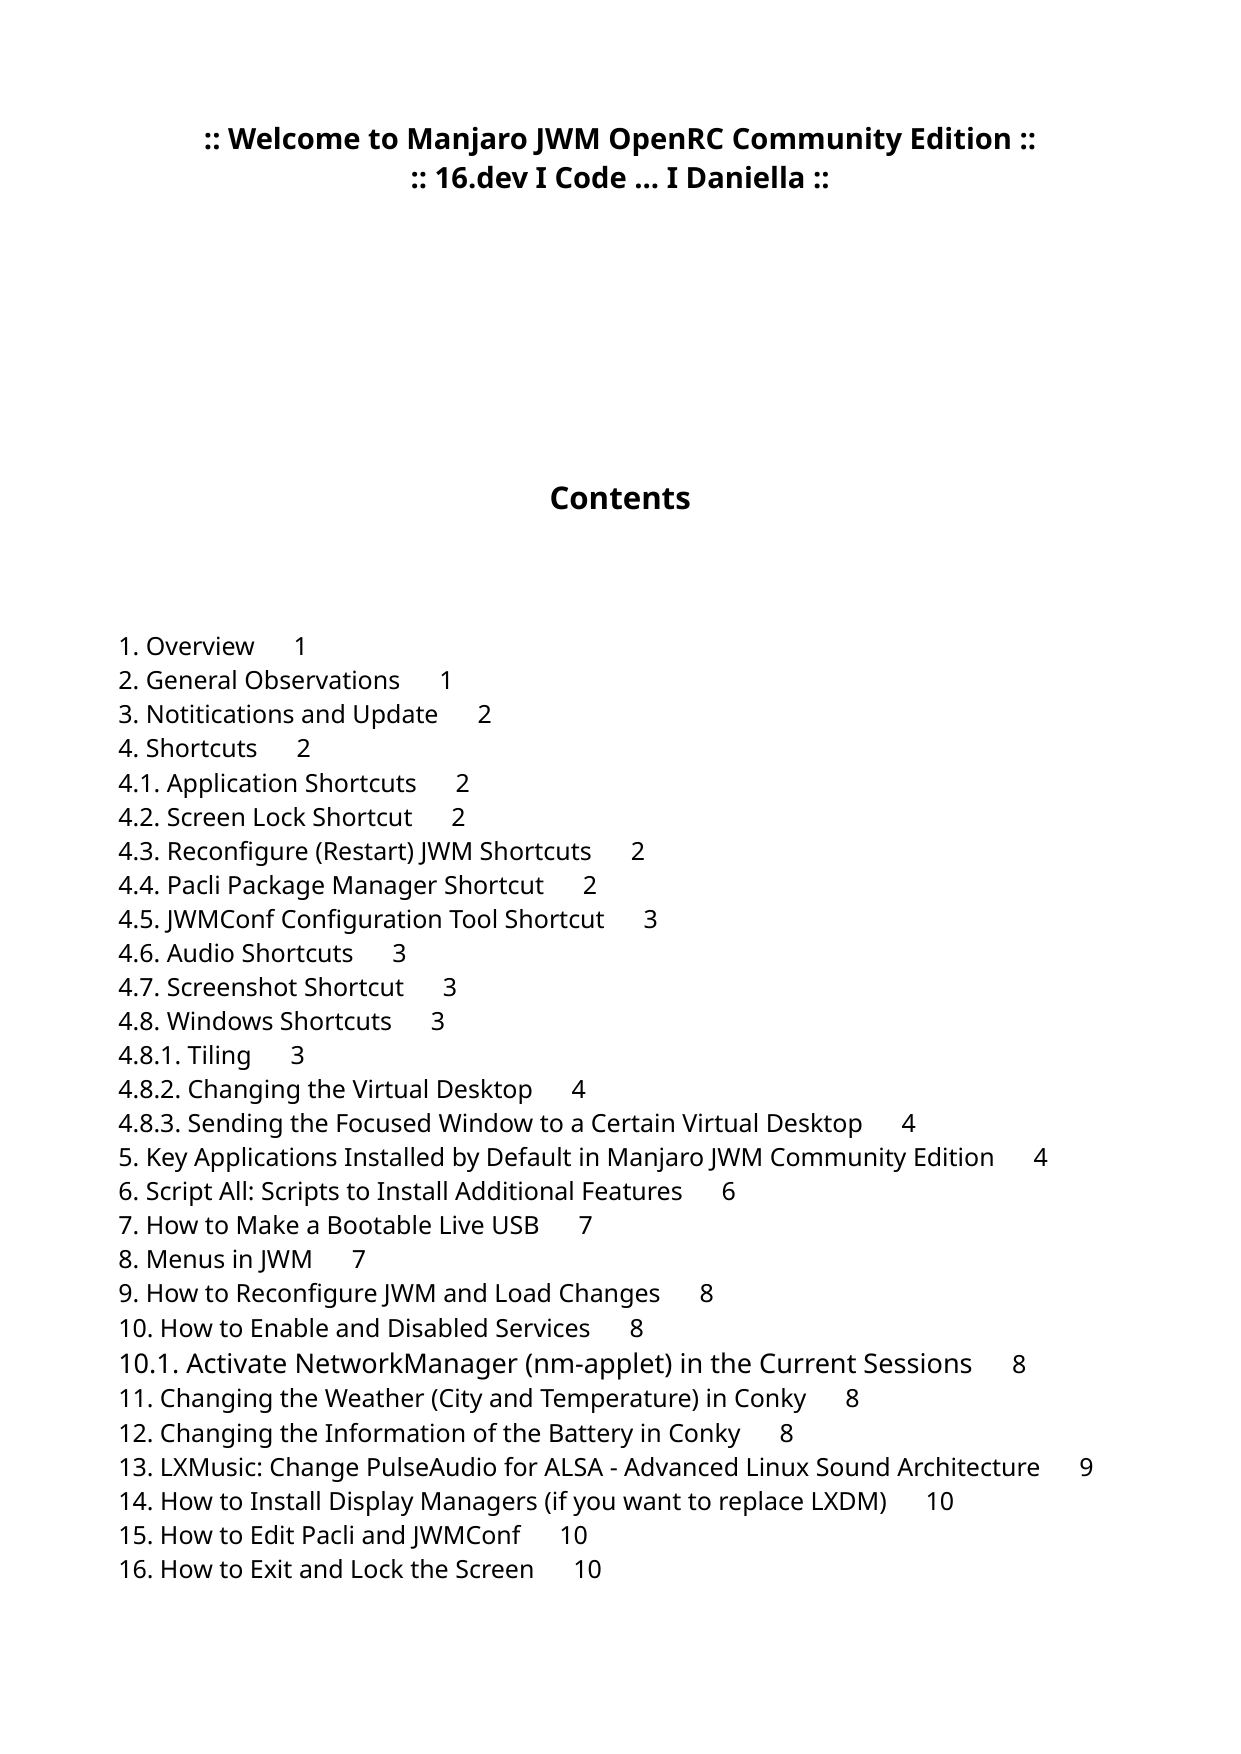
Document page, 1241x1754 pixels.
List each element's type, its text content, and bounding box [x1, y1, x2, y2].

subtitle 10. How to Enable and Disabled Services 8 [118, 1310, 1122, 1344]
subtitle 9. How to Reconfigure JWM and Load Changes 8 [118, 1276, 1122, 1310]
text 4.8.3. Sending the Focused Window to a Certain Virtual Desktop 4 [118, 1106, 1122, 1140]
text 4.6. Audio Shortcuts 3 [118, 936, 1122, 969]
subtitle 4.7. Screenshot Shortcut 3 [118, 969, 1122, 1004]
text 7. How to Make a Bootable Live USB 7 [118, 1208, 1122, 1242]
text 1. Overview 1 [118, 629, 1122, 663]
text 4.2. Screen Lock Shortcut 2 [118, 799, 1122, 833]
text 4. Shortcuts 2 [118, 731, 1122, 765]
text 6. Script All: Scripts to Install Additional Features 6 [118, 1174, 1122, 1208]
text Contents [118, 476, 1122, 518]
text :: Welcome to Manjaro JWM OpenRC Community Edition :: [118, 118, 1122, 158]
subtitle 15. How to Edit Pacli and JWMConf 10 [118, 1517, 1122, 1551]
subtitle 11. Changing the Weather (City and Temperature) in Conky 8 [118, 1381, 1122, 1415]
text 4.4. Pacli Package Manager Shortcut 2 [118, 867, 1122, 901]
subtitle 12. Changing the Information of the Battery in Conky 8 [118, 1415, 1122, 1449]
text 8. Menus in JWM 7 [118, 1242, 1122, 1276]
text 4.5. JWMConf Configuration Tool Shortcut 3 [118, 901, 1122, 936]
text :: 16.dev I Code ... I Daniella :: [118, 158, 1122, 197]
text 5. Key Applications Installed by Default in Manjaro JWM Community Edition 4 [118, 1140, 1122, 1174]
subtitle 16. How to Exit and Lock the Screen 10 [118, 1551, 1122, 1586]
subtitle 14. How to Install Display Managers (if you want to replace LXDM) 10 [118, 1483, 1122, 1517]
text 4.1. Application Shortcuts 2 [118, 765, 1122, 799]
subtitle 10.1. Activate NetworkManager (nm-applet) in the Current Sessions 8 [118, 1344, 1122, 1381]
text 4.8.2. Changing the Virtual Desktop 4 [118, 1072, 1122, 1106]
text 4.8.1. Tiling 3 [118, 1038, 1122, 1072]
text 4.3. Reconfigure (Restart) JWM Shortcuts 2 [118, 833, 1122, 867]
subtitle 13. LXMusic: Change PulseAudio for ALSA - Advanced Linux Sound Architecture 9 [118, 1449, 1122, 1483]
text 3. Notitications and Update 2 [118, 697, 1122, 731]
text 2. General Observations 1 [118, 663, 1122, 697]
text 4.8. Windows Shortcuts 3 [118, 1004, 1122, 1038]
